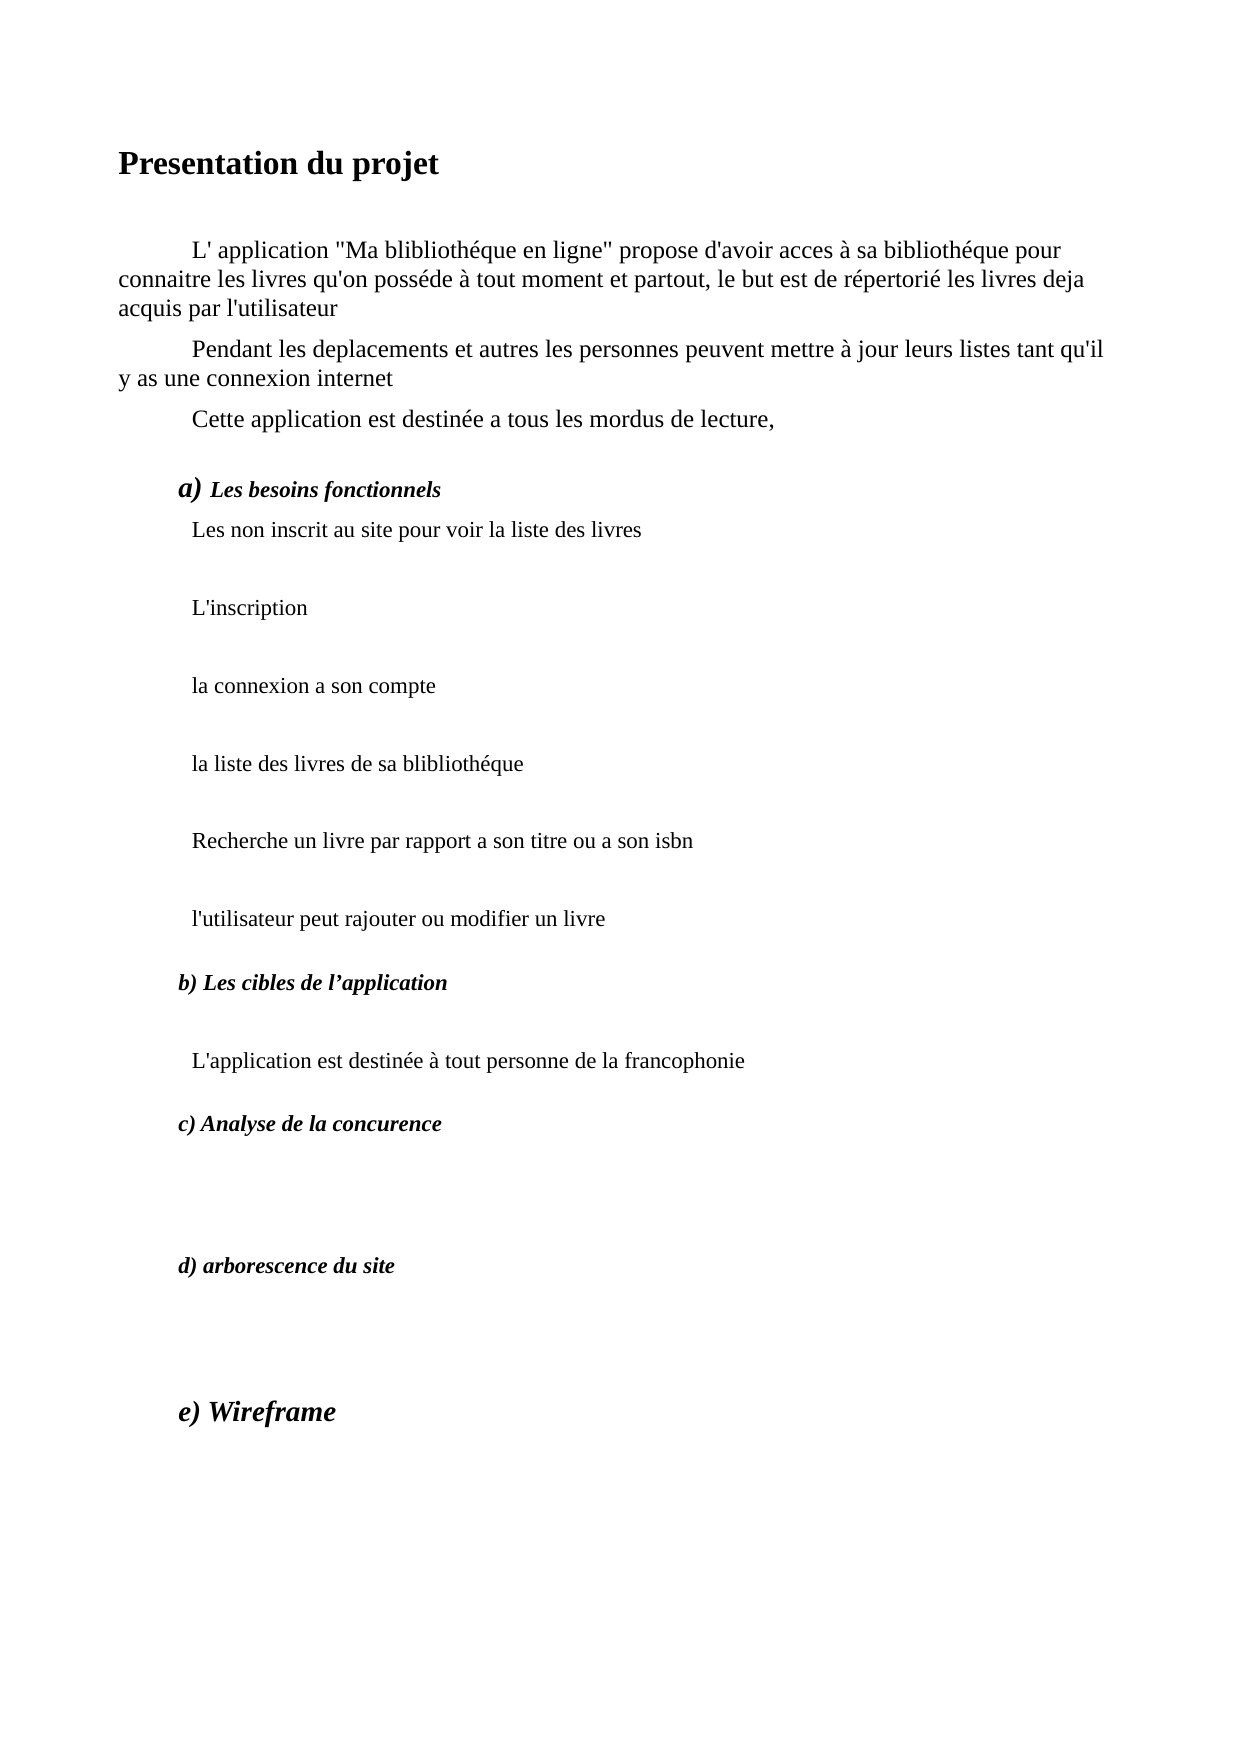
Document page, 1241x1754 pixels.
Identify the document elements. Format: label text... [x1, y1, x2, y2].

text Les non inscrit au site pour voir la liste des livres [118, 517, 1122, 543]
text Recherche un livre par rapport a son titre ou a son isbn [118, 827, 1122, 854]
subtitle d) arborescence du site [118, 1252, 1122, 1278]
subtitle Presentation du projet [118, 143, 1122, 182]
text Cette application est destinée a tous les mordus de lecture, [118, 404, 1122, 433]
subtitle a) Les besoins fonctionnels [118, 471, 1122, 504]
text L' application "Ma blibliothéque en ligne" propose d'avoir acces à sa bibliothéque pour connaitre les livres qu'on posséde à tout moment et partout, le but est de répertorié les livres deja acquis par l'utilisateur [118, 236, 1122, 322]
text la liste des livres de sa blibliothéque [118, 750, 1122, 776]
text L'application est destinée à tout personne de la francophonie [118, 1047, 1122, 1073]
subtitle e) Wireframe [118, 1394, 1122, 1427]
subtitle b) Les cibles de l’application [118, 969, 1122, 995]
text Pendant les deplacements et autres les personnes peuvent mettre à jour leurs listes tant qu'il y as une connexion internet [118, 334, 1122, 392]
subtitle c) Analyse de la concurence [118, 1111, 1122, 1137]
text la connexion a son compte [118, 672, 1122, 698]
text l'utilisateur peut rajouter ou modifier un livre [118, 905, 1122, 931]
text L'inscription [118, 594, 1122, 621]
